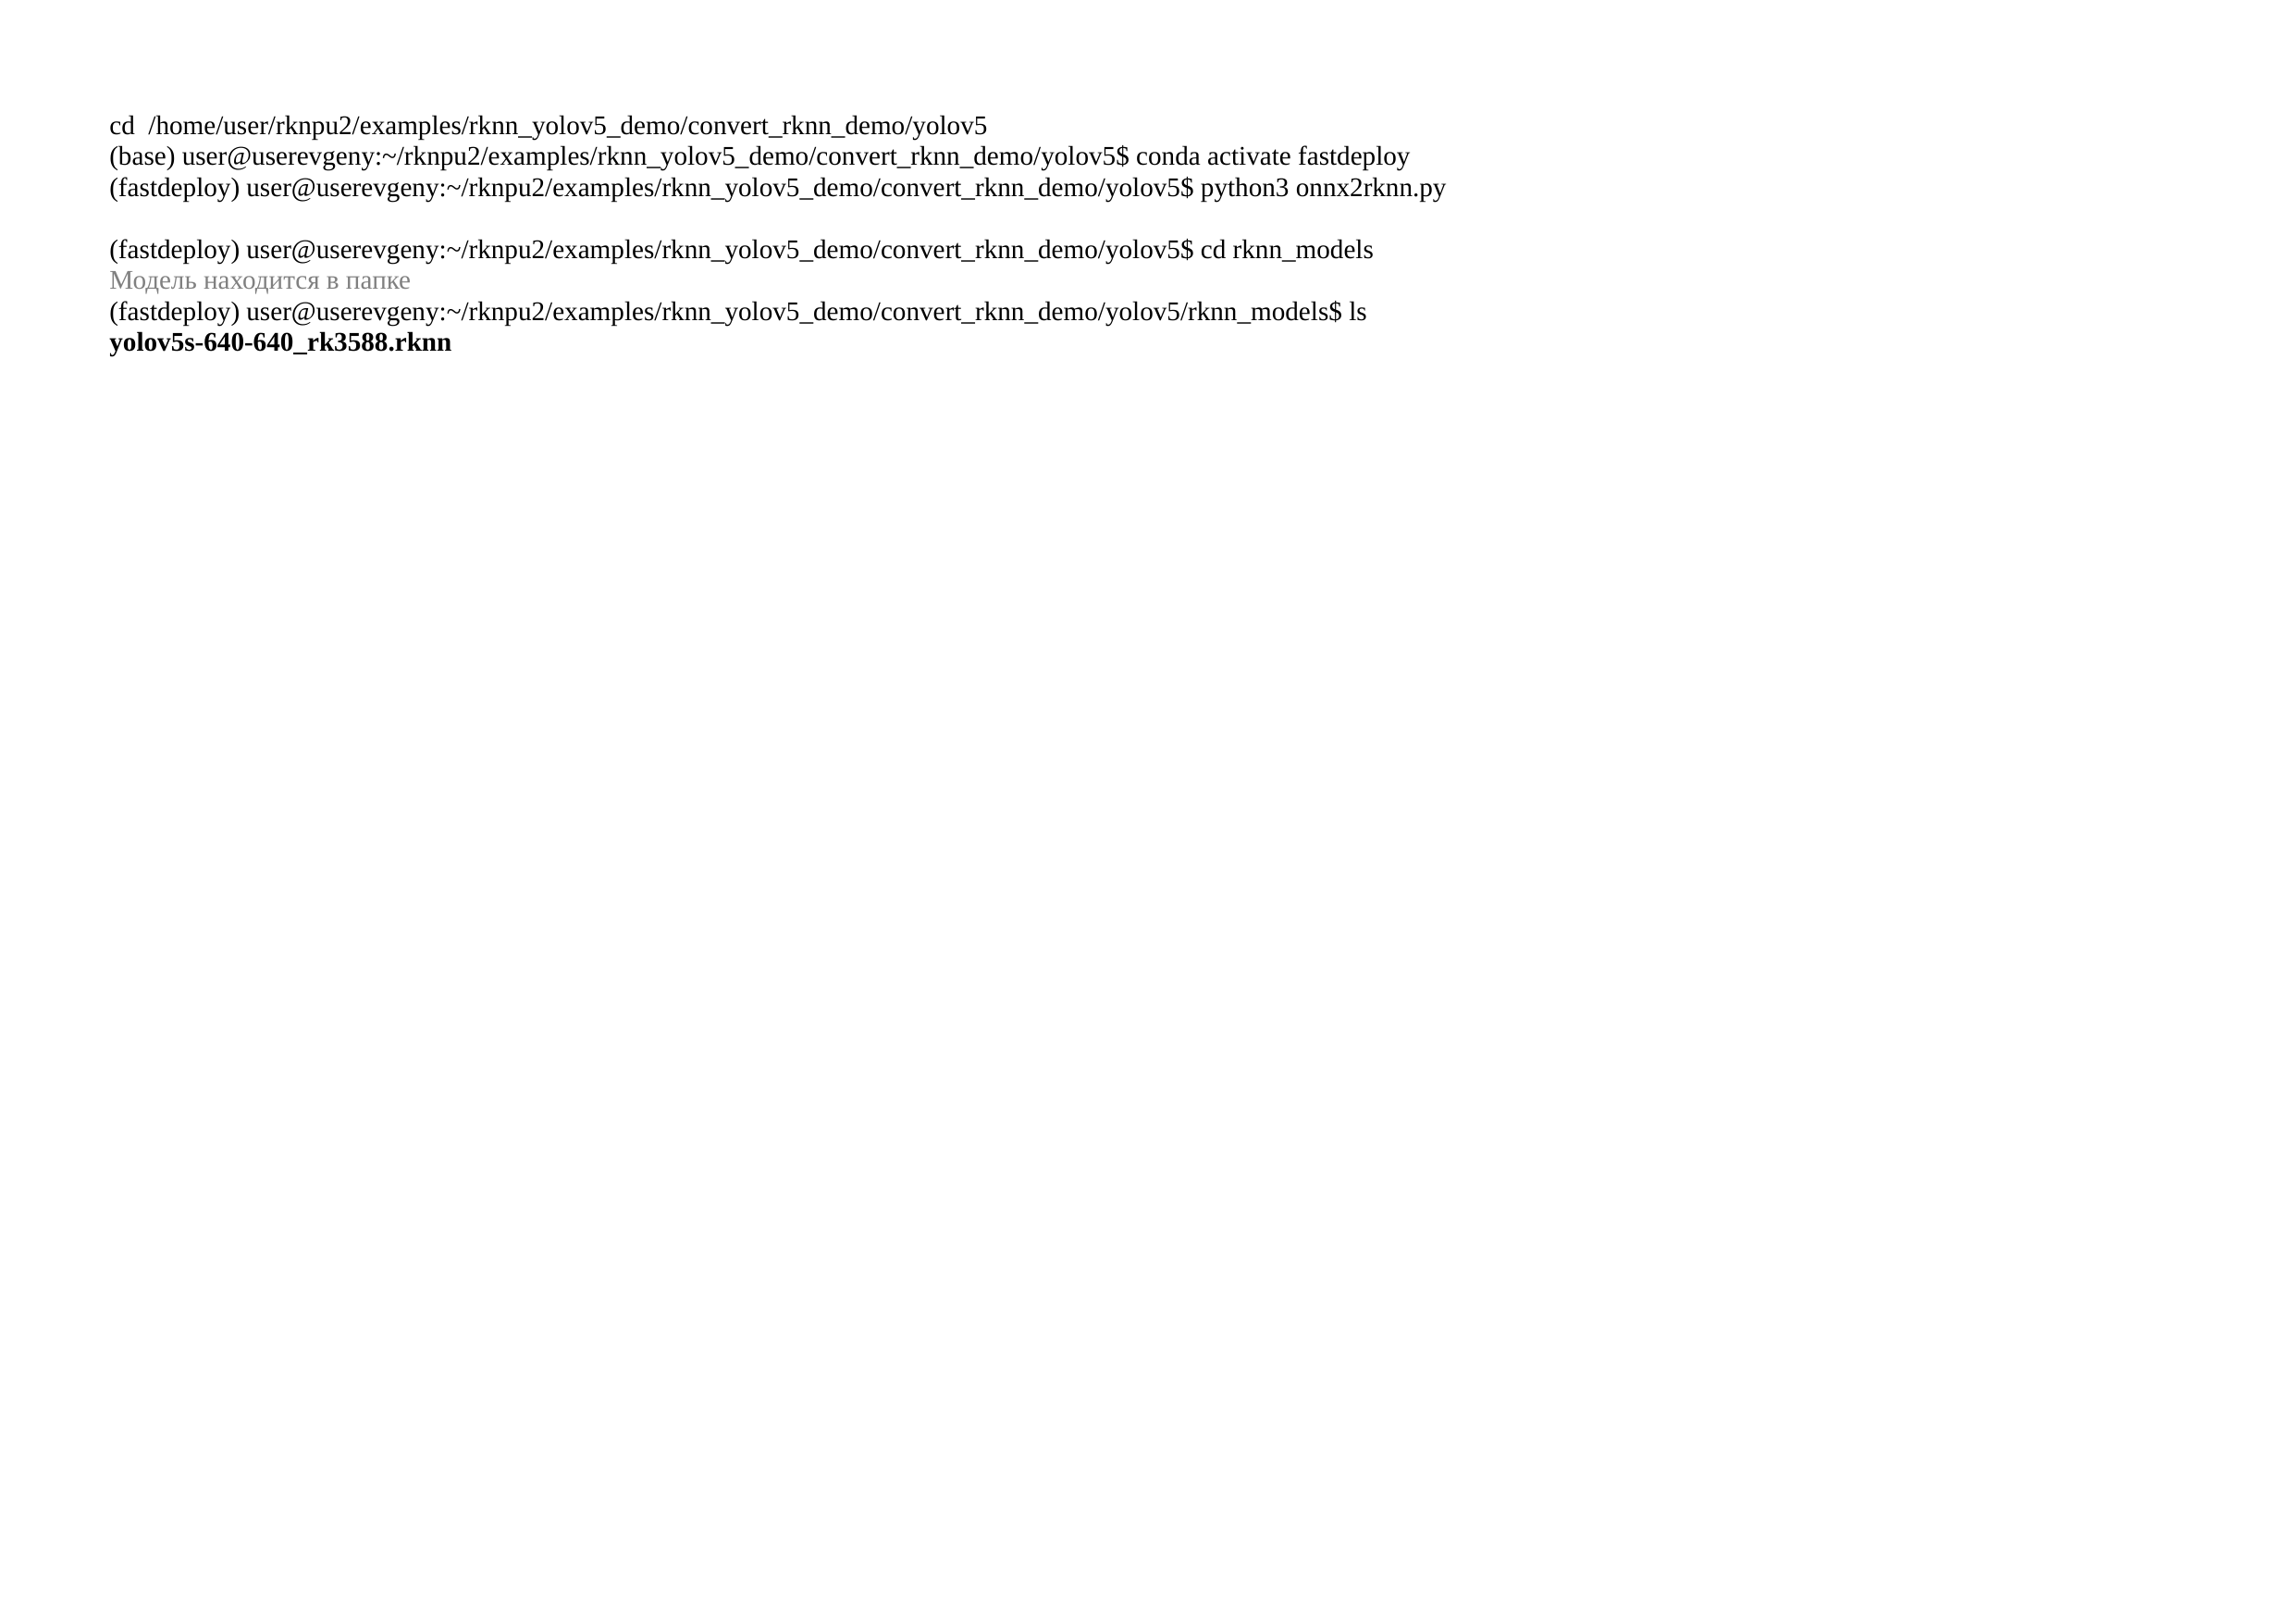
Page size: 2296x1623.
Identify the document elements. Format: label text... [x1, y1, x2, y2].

text Модель находится в папке [109, 264, 2186, 295]
text (fastdeploy) user@userevgeny:~/rknpu2/examples/rknn_yolov5_demo/convert_rknn_demo/yolov5$ python3 onnx2rknn.py [109, 171, 2186, 203]
text cd /home/user/rknpu2/examples/rknn_yolov5_demo/convert_rknn_demo/yolov5 [109, 109, 2186, 141]
text (fastdeploy) user@userevgeny:~/rknpu2/examples/rknn_yolov5_demo/convert_rknn_demo/yolov5$ cd rknn_models [109, 233, 2186, 264]
text (base) user@userevgeny:~/rknpu2/examples/rknn_yolov5_demo/convert_rknn_demo/yolov5$ conda activate fastdeploy [109, 141, 2186, 171]
text (fastdeploy) user@userevgeny:~/rknpu2/examples/rknn_yolov5_demo/convert_rknn_demo/yolov5/rknn_models$ ls [109, 295, 2186, 326]
text yolov5s-640-640_rk3588.rknn [109, 326, 2186, 357]
